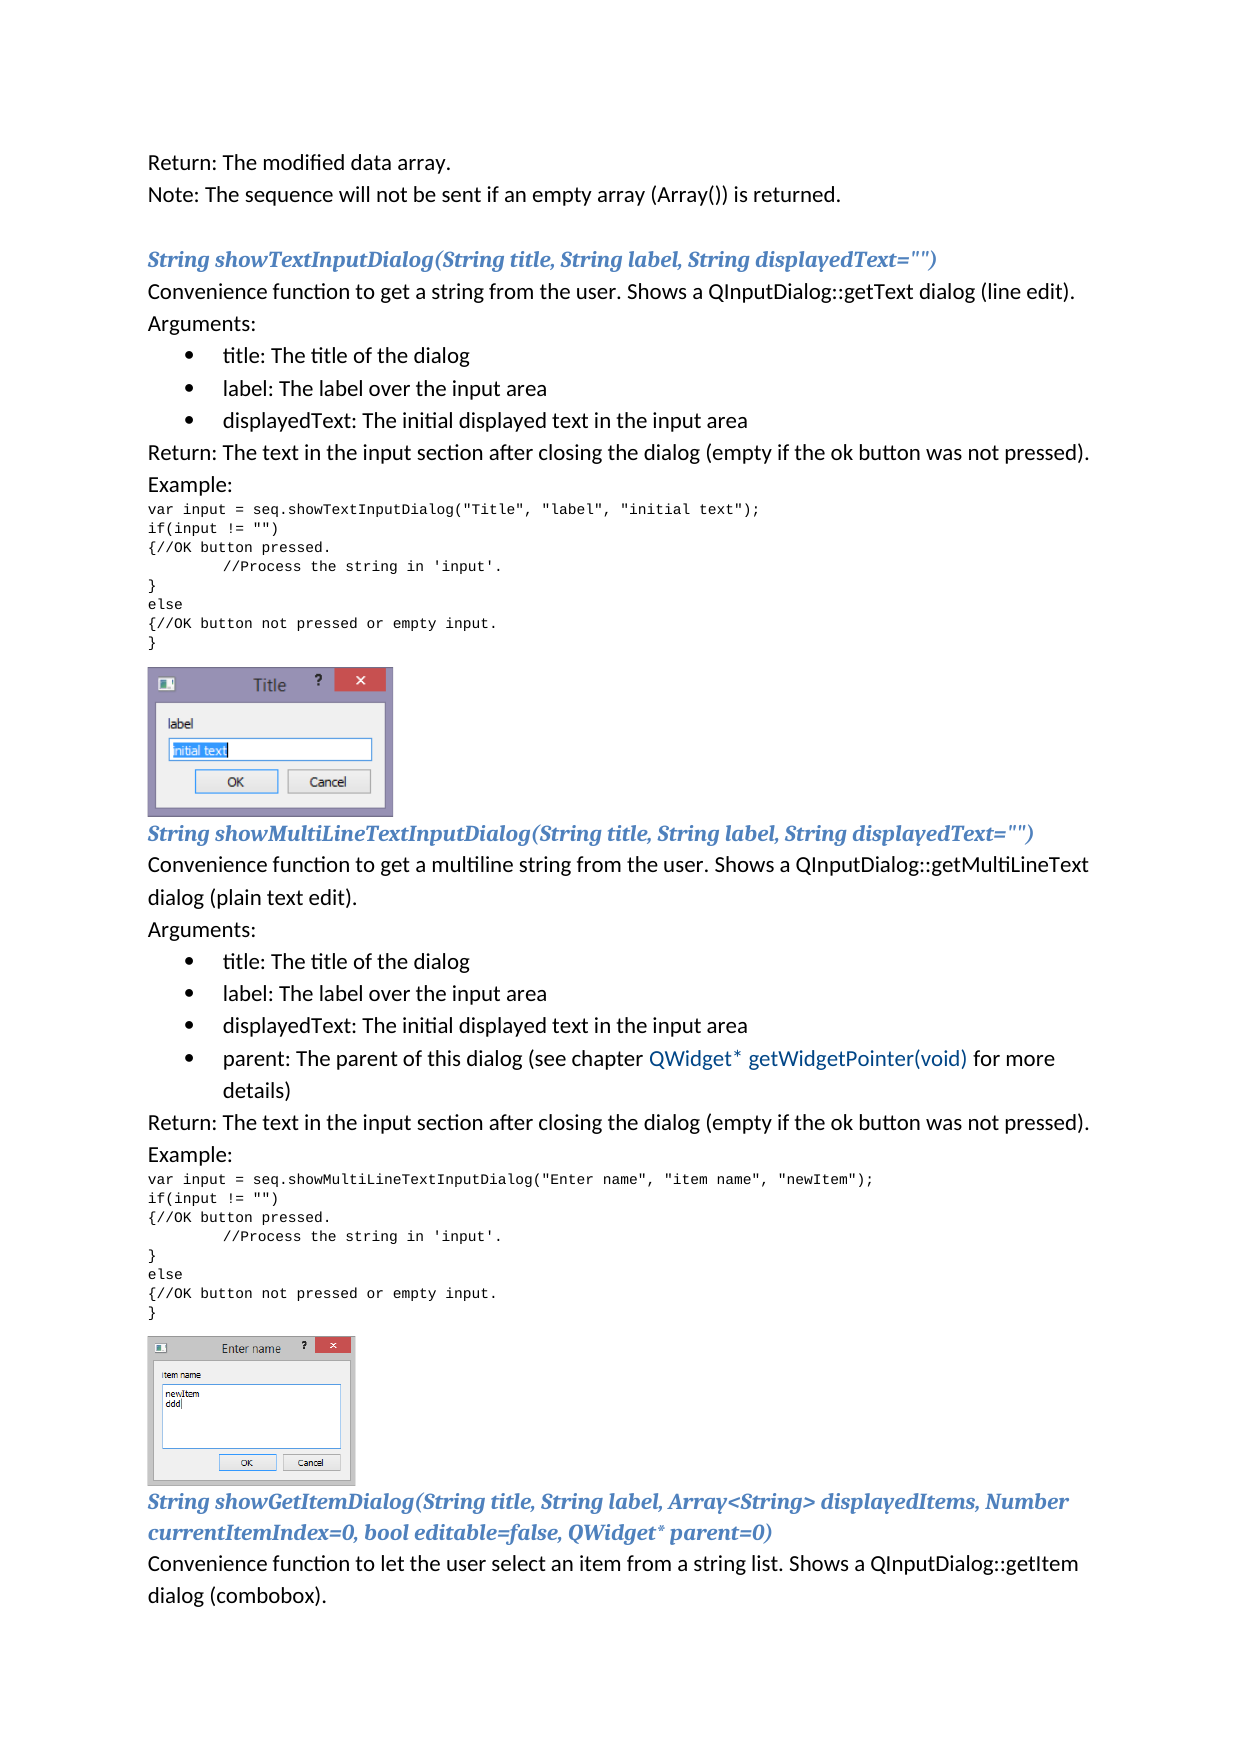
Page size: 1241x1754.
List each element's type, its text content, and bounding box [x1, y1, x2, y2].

text var input = seq.showTextInputDialog("Title", "label", "initial text"); [148, 503, 1093, 519]
text Note: The sequence will not be sent if an empty array (Array()) is returned. [148, 180, 1093, 208]
text //Process the string in 'input'. [148, 1229, 1093, 1246]
text else [148, 597, 1093, 614]
text var input = seq.showMultiLineTextInputDialog("Enter name", "item name", "newItem"); [148, 1172, 1093, 1189]
text } [148, 1305, 1093, 1322]
list title: The title of the dialog [185, 947, 1093, 975]
picture [147, 1336, 356, 1486]
text {//OK button not pressed or empty input. [148, 1286, 1093, 1303]
text Example: [148, 1140, 1093, 1168]
text Example: [148, 470, 1093, 498]
list displayedText: The initial displayed text in the input area [185, 1012, 1093, 1039]
text Arguments: [148, 309, 1093, 337]
list label: The label over the input area [185, 979, 1093, 1007]
text Convenience function to get a multiline string from the user. Shows a QInputDialog::getMultiLineText dialog (plain text edit). [148, 851, 1093, 911]
text else [148, 1267, 1093, 1284]
text } [148, 578, 1093, 595]
list displayedText: The initial displayed text in the input area [185, 406, 1093, 434]
text Return: The text in the input section after closing the dialog (empty if the ok button was not pressed). [148, 438, 1093, 466]
subtitle String showGetItemDialog(String title, String label, Array<String> displayedItems, Number currentItemIndex=0, bool editable=false, QWidget* parent=0) [148, 1486, 1093, 1546]
subtitle String showTextInputDialog(String title, String label, String displayedText="") [148, 247, 1093, 273]
text {//OK button not pressed or empty input. [148, 616, 1093, 633]
text Return: The modified data array. [148, 148, 1093, 176]
text } [148, 635, 1093, 652]
text //Process the string in 'input'. [148, 559, 1093, 576]
text {//OK button pressed. [148, 1210, 1093, 1227]
list title: The title of the dialog [185, 342, 1093, 370]
text if(input != "") [148, 522, 1093, 538]
text } [148, 1248, 1093, 1265]
text Convenience function to let the user select an item from a string list. Shows a QInputDialog::getItem dialog (combobox). [148, 1549, 1093, 1610]
list label: The label over the input area [185, 374, 1093, 402]
picture [147, 667, 394, 817]
subtitle String showMultiLineTextInputDialog(String title, String label, String displayedText="") [148, 817, 1093, 847]
text if(input != "") [148, 1191, 1093, 1208]
list parent: The parent of this dialog (see chapter QWidget* getWidgetPointer(void) for more details) [185, 1044, 1093, 1104]
text Arguments: [148, 915, 1093, 943]
text {//OK button pressed. [148, 541, 1093, 557]
text Convenience function to get a string from the user. Shows a QInputDialog::getText dialog (line edit). [148, 277, 1093, 305]
text Return: The text in the input section after closing the dialog (empty if the ok button was not pressed). [148, 1108, 1093, 1136]
